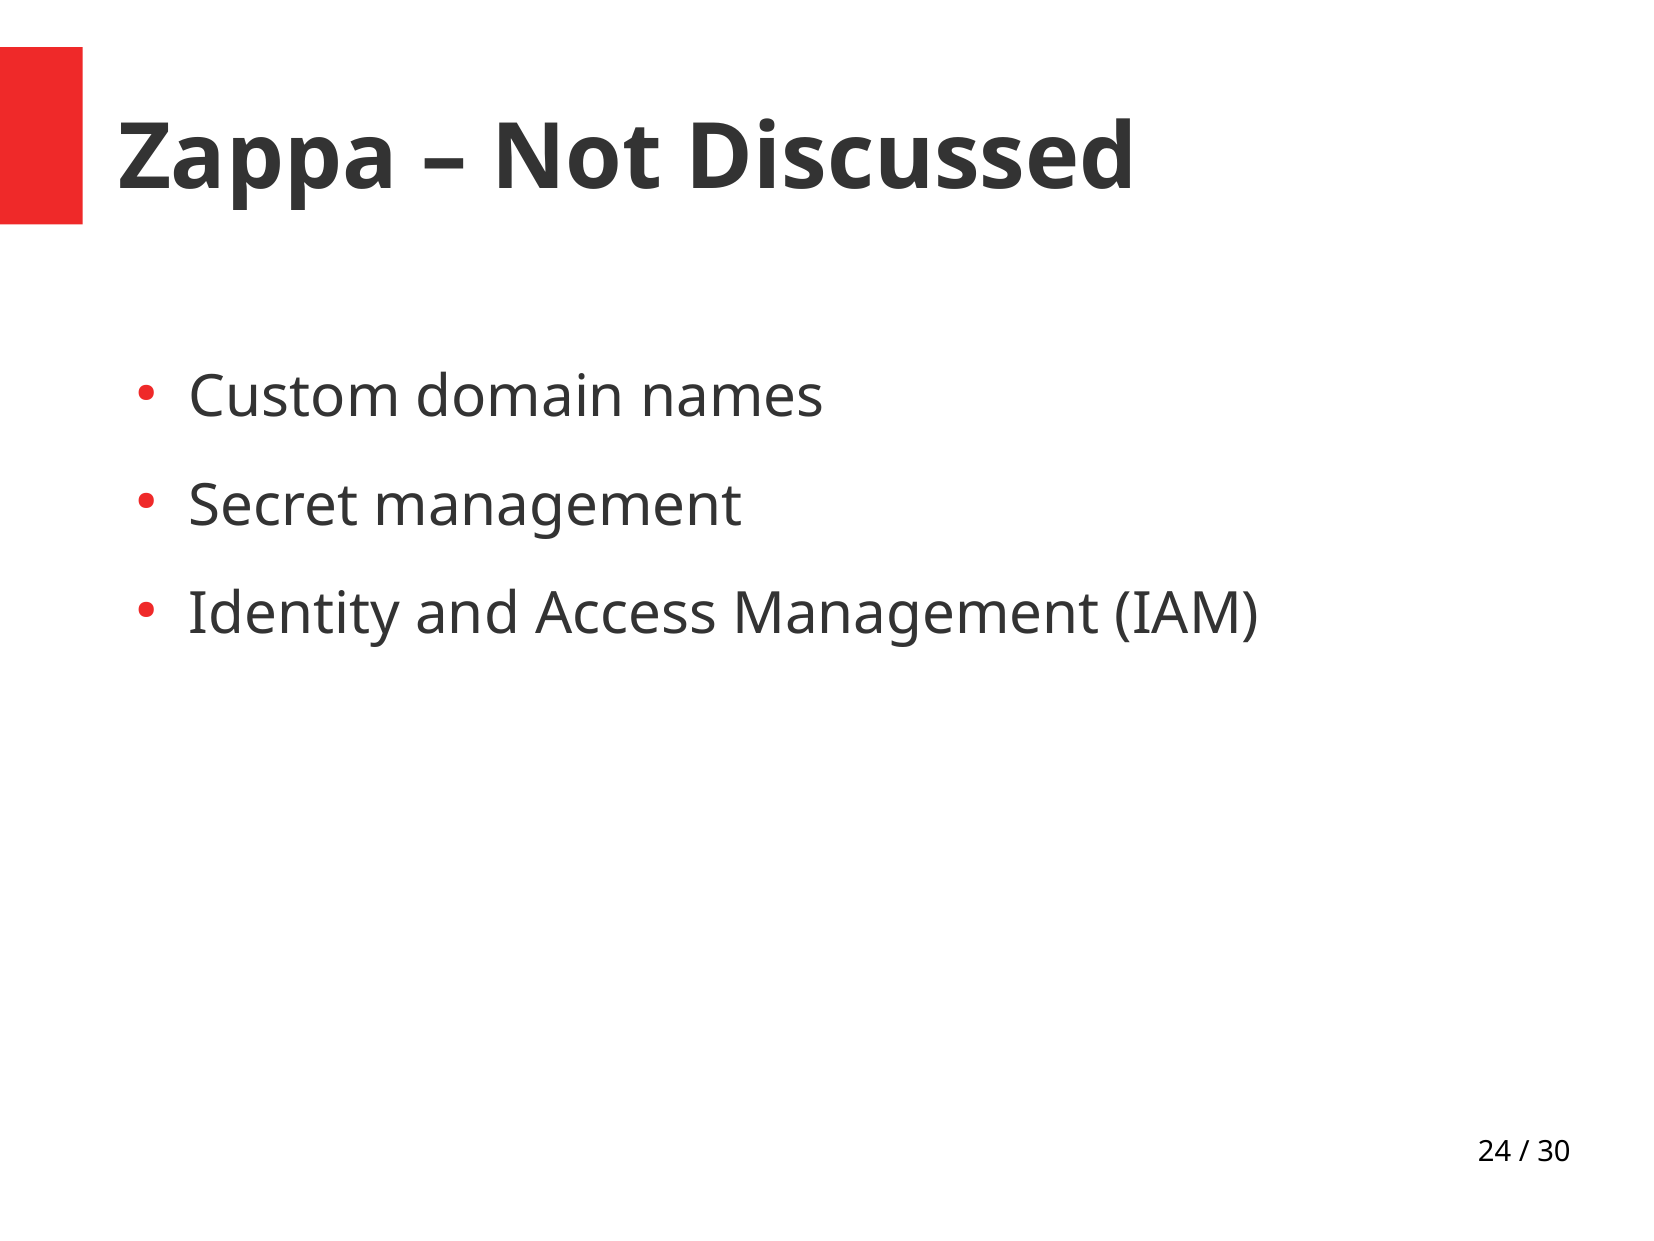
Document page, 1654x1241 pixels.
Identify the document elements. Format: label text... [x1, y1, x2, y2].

list Custom domain names Secret management Identity and Access Management (IAM) [118, 354, 1536, 1074]
title Zappa – Not Discussed [118, 49, 1571, 257]
